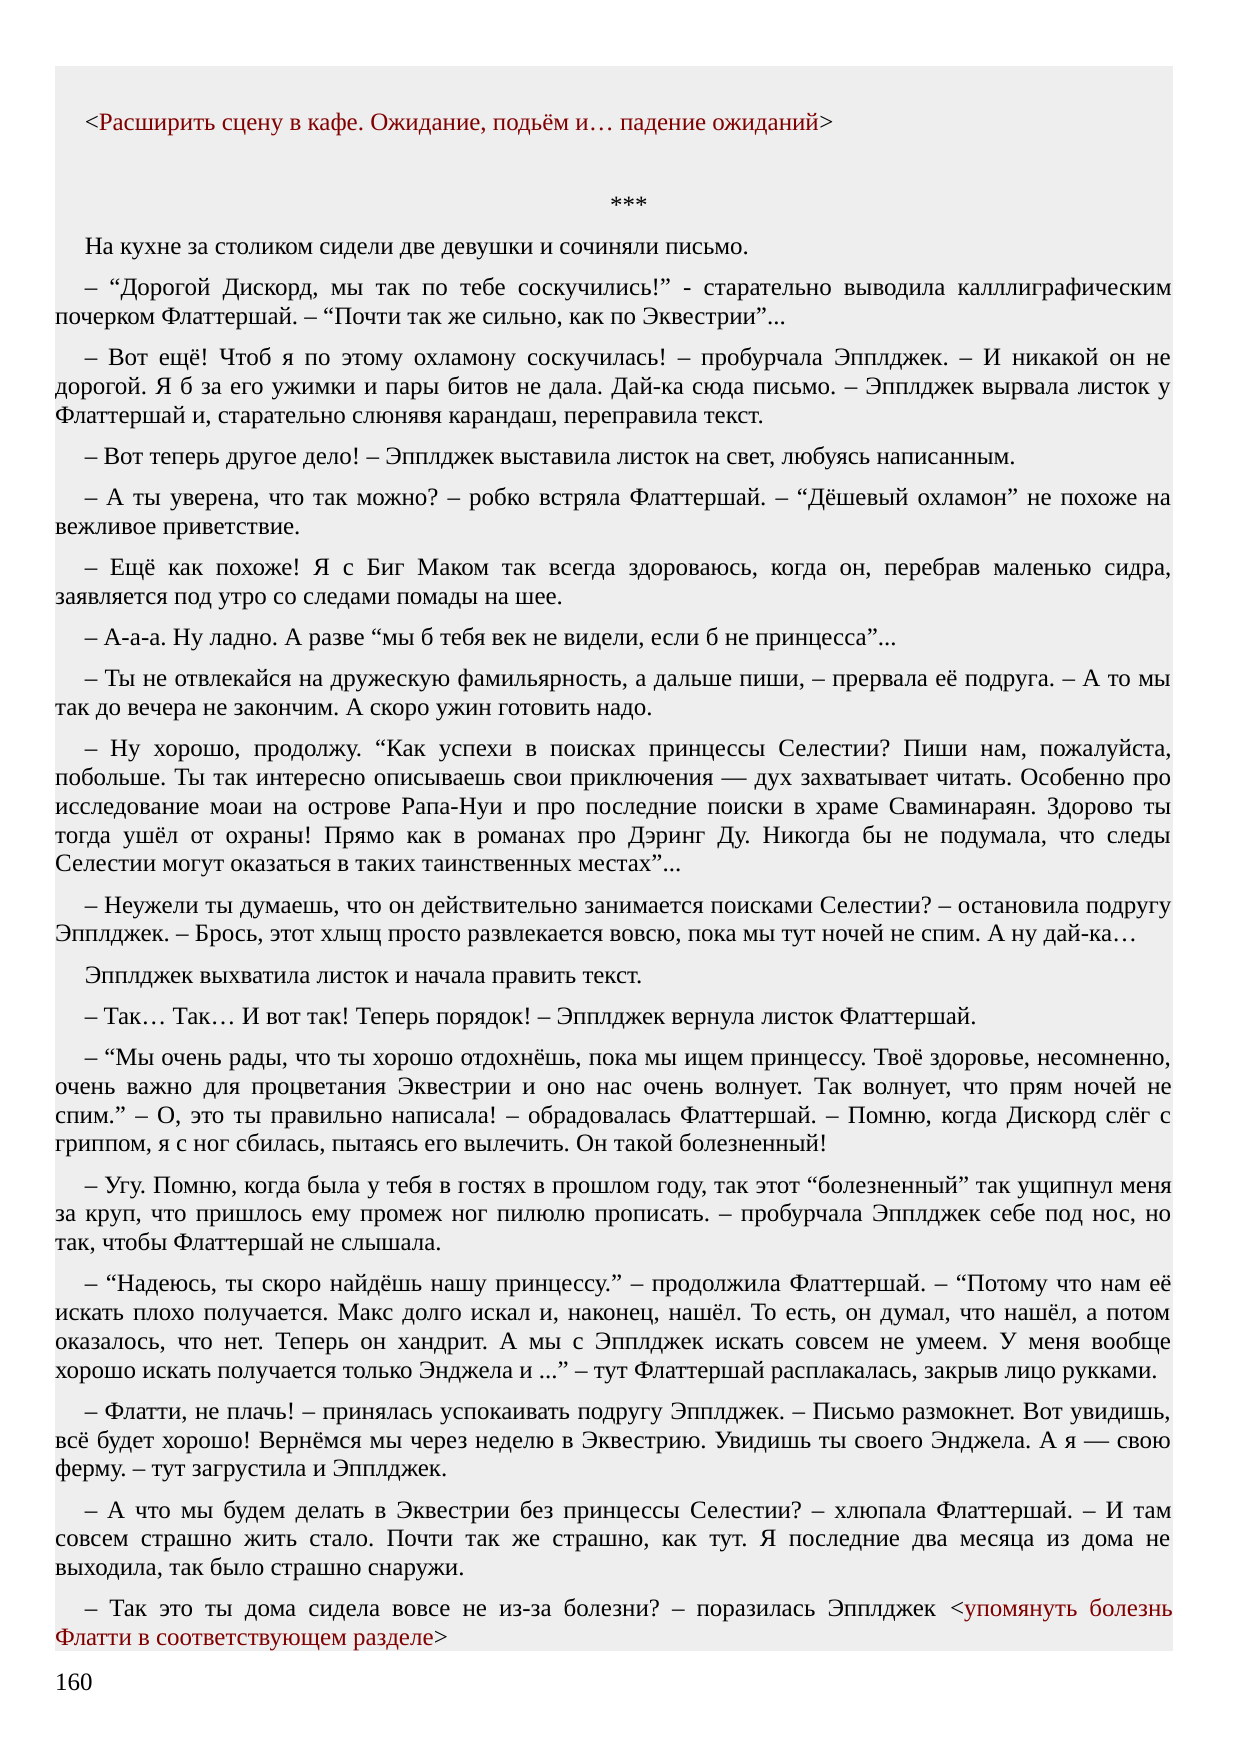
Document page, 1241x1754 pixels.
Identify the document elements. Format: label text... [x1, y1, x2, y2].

text – А ты уверена, что так можно? – робко встряла Флаттершай. – “Дёшевый охламон” не похоже на вежливое приветствие. [55, 482, 1173, 540]
text – А-а-а. Ну ладно. А разве “мы б тебя век не видели, если б не принцесса”... [55, 622, 1173, 651]
text – “Надеюсь, ты скоро найдёшь нашу принцессу.” – продолжила Флаттершай. – “Потому что нам её искать плохо получается. Макс долго искал и, наконец, нашёл. То есть, он думал, что нашёл, а потом оказалось, что нет. Теперь он хандрит. А мы с Эпплджек искать совсем не умеем. У меня вообще хорошо искать получается только Энджела и ...” – тут Флаттершай расплакалась, закрыв лицо рукками. [55, 1268, 1173, 1383]
text – Так это ты дома сидела вовсе не из-за болезни? – поразилась Эпплджек <упомянуть болезнь Флатти в соответствующем разделе> [55, 1593, 1173, 1651]
text <Расширить сцену в кафе. Ожидание, подьём и… падение ожиданий> [55, 107, 1173, 136]
text – Угу. Помню, когда была у тебя в гостях в прошлом году, так этот “болезненный” так ущипнул меня за круп, что пришлось ему промеж ног пилюлю прописать. – пробурчала Эпплджек себе под нос, но так, чтобы Флаттершай не слышала. [55, 1170, 1173, 1256]
text – Вот ещё! Чтоб я по этому охламону соскучилась! – пробурчала Эпплджек. – И никакой он не дорогой. Я б за его ужимки и пары битов не дала. Дай-ка сюда письмо. – Эпплджек вырвала листок у Флаттершай и, старательно слюнявя карандаш, переправила текст. [55, 342, 1173, 428]
text – Ещё как похоже! Я с Биг Маком так всегда здороваюсь, когда он, перебрав маленько сидра, заявляется под утро со следами помады на шее. [55, 552, 1173, 610]
text – Ты не отвлекайся на дружескую фамильярность, а дальше пиши, – прервала её подруга. – А то мы так до вечера не закончим. А скоро ужин готовить надо. [55, 663, 1173, 721]
text – “Дорогой Дискорд, мы так по тебе соскучились!” - старательно выводила калллиграфическим почерком Флаттершай. – “Почти так же сильно, как по Эквестрии”... [55, 272, 1173, 330]
text На кухне за столиком сидели две девушки и сочиняли письмо. [55, 231, 1173, 260]
text – Так… Так… И вот так! Теперь порядок! – Эпплджек вернула листок Флаттершай. [55, 1001, 1173, 1030]
text – Вот теперь другое дело! – Эпплджек выставила листок на свет, любуясь написанным. [55, 441, 1173, 470]
text – Флатти, не плачь! – принялась успокаивать подругу Эпплджек. – Письмо размокнет. Вот увидишь, всё будет хорошо! Вернёмся мы через неделю в Эквестрию. Увидишь ты своего Энджела. А я — свою ферму. – тут загрустила и Эпплджек. [55, 1396, 1173, 1482]
text *** [55, 190, 1173, 218]
text – Неужели ты думаешь, что он действительно занимается поисками Селестии? – остановила подругу Эпплджек. – Брось, этот хлыщ просто развлекается вовсю, пока мы тут ночей не спим. А ну дай-ка… [55, 890, 1173, 947]
text – А что мы будем делать в Эквестрии без принцессы Селестии? – хлюпала Флаттершай. – И там совсем страшно жить стало. Почти так же страшно, как тут. Я последние два месяца из дома не выходила, так было страшно снаружи. [55, 1495, 1173, 1581]
text Эпплджек выхватила листок и начала править текст. [55, 960, 1173, 988]
text – “Мы очень рады, что ты хорошо отдохнёшь, пока мы ищем принцессу. Твоё здоровье, несомненно, очень важно для процветания Эквестрии и оно нас очень волнует. Так волнует, что прям ночей не спим.” – О, это ты правильно написала! – обрадовалась Флаттершай. – Помню, когда Дискорд слёг с гриппом, я с ног сбилась, пытаясь его вылечить. Он такой болезненный! [55, 1042, 1173, 1157]
text – Ну хорошо, продолжу. “Как успехи в поисках принцессы Селестии? Пиши нам, пожалуйста, побольше. Ты так интересно описываешь свои приключения — дух захватывает читать. Особенно про исследование моаи на острове Рапа-Нуи и про последние поиски в храме Сваминараян. Здорово ты тогда ушёл от охраны! Прямо как в романах про Дэринг Ду. Никогда бы не подумала, что следы Селестии могут оказаться в таких таинственных местах”... [55, 733, 1173, 877]
